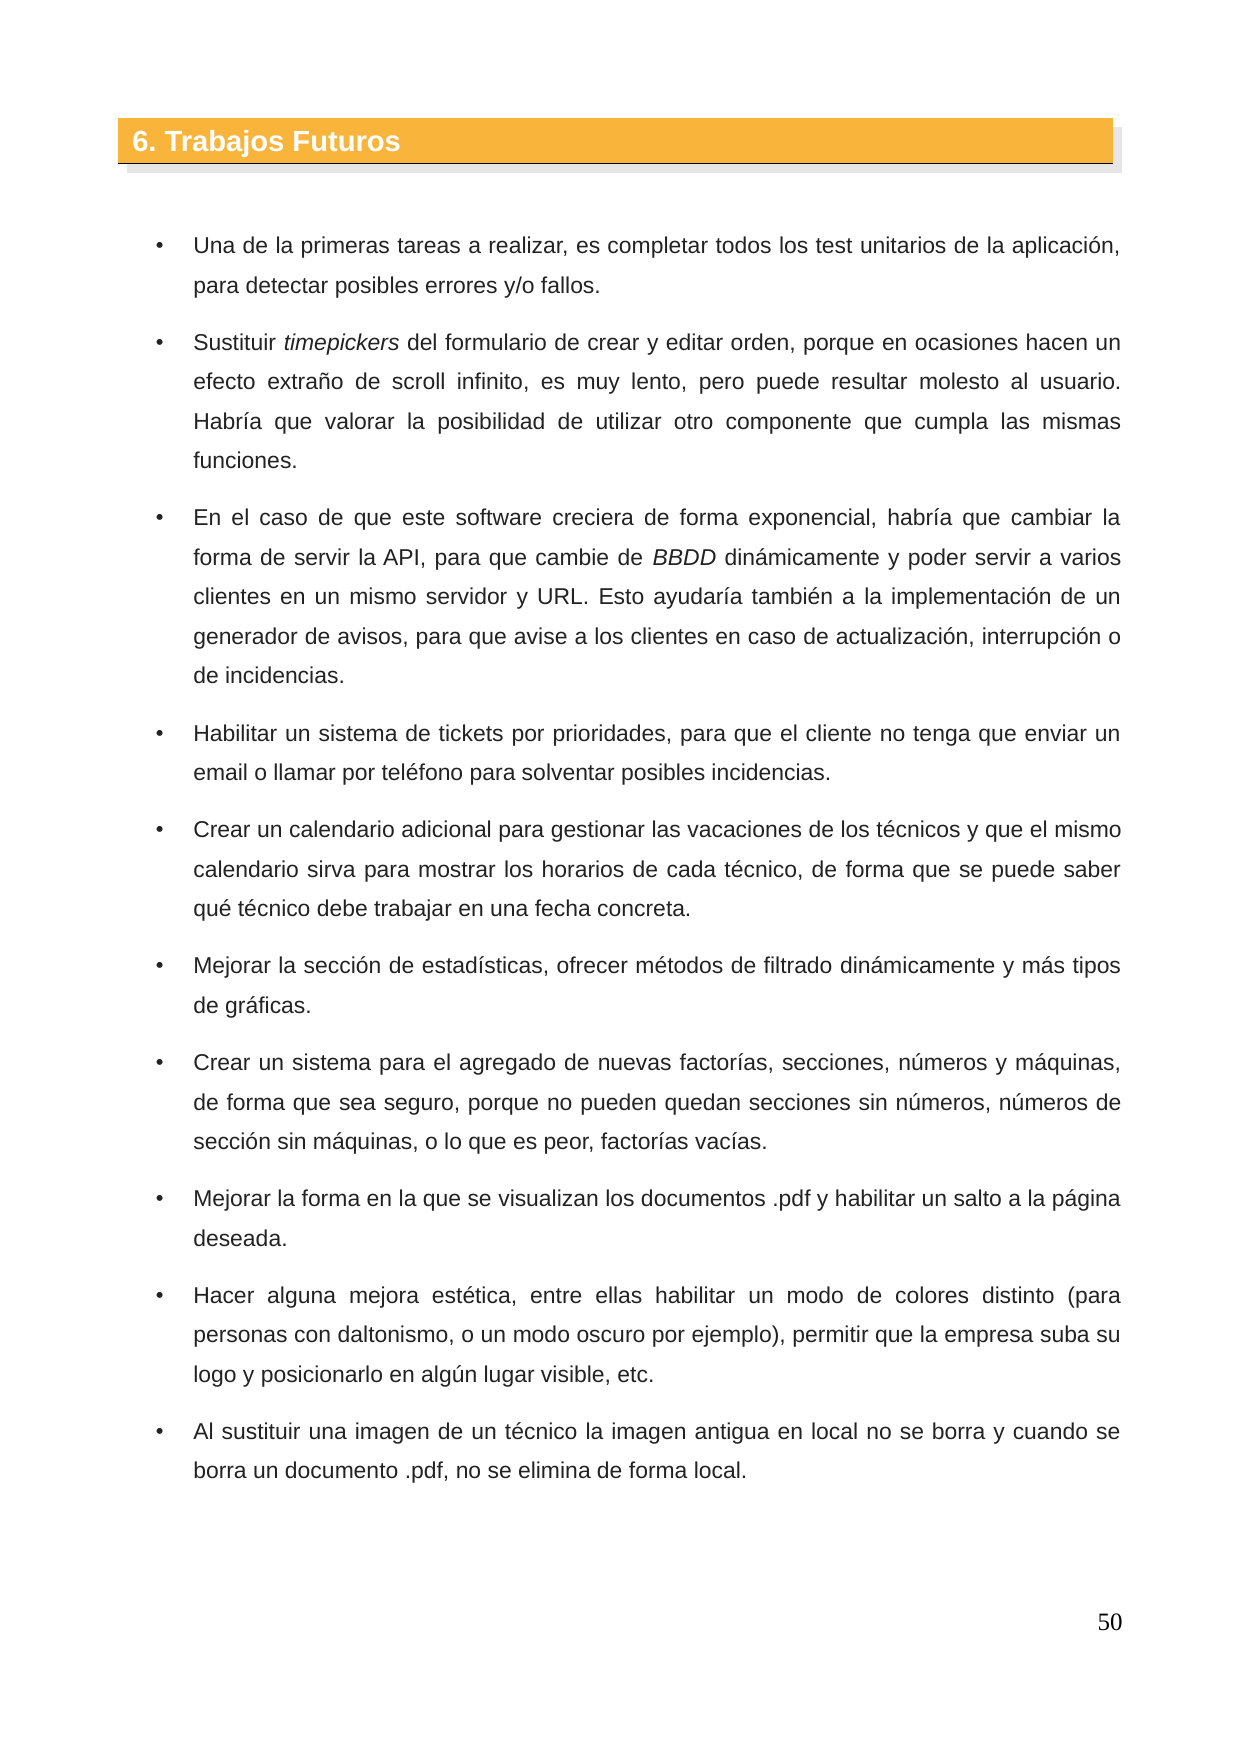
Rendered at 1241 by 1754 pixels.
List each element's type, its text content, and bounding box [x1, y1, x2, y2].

list Mejorar la forma en la que se visualizan los documentos .pdf y habilitar un salto a la página deseada. [156, 1185, 1122, 1251]
list Habilitar un sistema de tickets por prioridades, para que el cliente no tenga que enviar un email o llamar por teléfono para solventar posibles incidencias. [156, 719, 1122, 785]
list Crear un calendario adicional para gestionar las vacaciones de los técnicos y que el mismo calendario sirva para mostrar los horarios de cada técnico, de forma que se puede saber qué técnico debe trabajar en una fecha concreta. [156, 816, 1122, 921]
list En el caso de que este software creciera de forma exponencial, habría que cambiar la forma de servir la API, para que cambie de BBDD dinámicamente y poder servir a varios clientes en un mismo servidor y URL. Esto ayudaría también a la implementación de un generador de avisos, para que avise a los clientes en caso de actualización, interrupción o de incidencias. [156, 504, 1122, 689]
list Una de la primeras tareas a realizar, es completar todos los test unitarios de la aplicación, para detectar posibles errores y/o fallos. [156, 232, 1122, 298]
list Crear un sistema para el agregado de nuevas factorías, secciones, números y máquinas, de forma que sea seguro, porque no pueden quedan secciones sin números, números de sección sin máquinas, o lo que es peor, factorías vacías. [156, 1049, 1122, 1154]
list Sustituir timepickers del formulario de crear y editar orden, porque en ocasiones hacen un efecto extraño de scroll infinito, es muy lento, pero puede resultar molesto al usuario. Habría que valorar la posibilidad de utilizar otro componente que cumpla las mismas funciones. [156, 329, 1122, 473]
list Al sustituir una imagen de un técnico la imagen antigua en local no se borra y cuando se borra un documento .pdf, no se elimina de forma local. [156, 1418, 1122, 1484]
table_header 6. Trabajos Futuros [118, 118, 1113, 163]
list Mejorar la sección de estadísticas, ofrecer métodos de filtrado dinámicamente y más tipos de gráficas. [156, 952, 1122, 1018]
list Hacer alguna mejora estética, entre ellas habilitar un modo de colores distinto (para personas con daltonismo, o un modo oscuro por ejemplo), permitir que la empresa suba su logo y posicionarlo en algún lugar visible, etc. [156, 1282, 1122, 1387]
